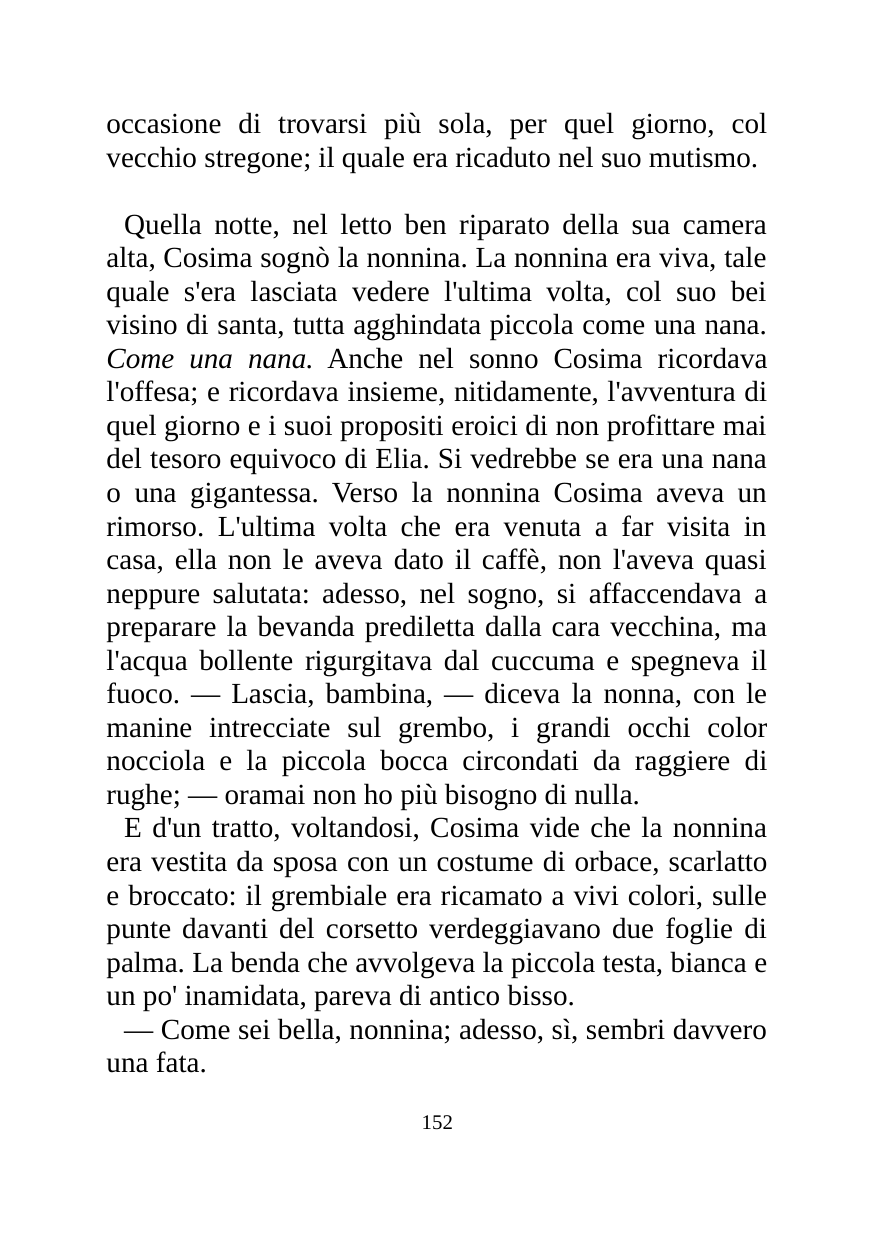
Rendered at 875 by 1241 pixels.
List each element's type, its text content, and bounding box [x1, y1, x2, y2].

text — Come sei bella, nonnina; adesso, sì, sembri davvero una fata. [106, 1012, 768, 1079]
text occasione di trovarsi più sola, per quel giorno, col vecchio stregone; il quale era ricaduto nel suo mutismo. [106, 106, 768, 173]
text Quella notte, nel letto ben riparato della sua camera alta, Cosima sognò la nonnina. La nonnina era viva, tale quale s'era lasciata vedere l'ultima volta, col suo bei visino di santa, tutta agghindata piccola come una nana. Come una nana. Anche nel sonno Cosima ricordava l'offesa; e ricordava insieme, nitidamente, l'avventura di quel giorno e i suoi propositi eroici di non profittare mai del tesoro equivoco di Elia. Si vedrebbe se era una nana o una gigantessa. Verso la nonnina Cosima aveva un rimorso. L'ultima volta che era venuta a far visita in casa, ella non le aveva dato il caffè, non l'aveva quasi neppure salutata: adesso, nel sogno, si affaccendava a preparare la bevanda prediletta dalla cara vecchina, ma l'acqua bollente rigurgitava dal cuccuma e spegneva il fuoco. — Lascia, bambina, — diceva la nonna, con le manine intrecciate sul grembo, i grandi occhi color nocciola e la piccola bocca circondati da raggiere di rughe; — oramai non ho più bisogno di nulla. [106, 207, 768, 811]
text E d'un tratto, voltandosi, Cosima vide che la nonnina era vestita da sposa con un costume di orbace, scarlatto e broccato: il grembiale era ricamato a vivi colori, sulle punte davanti del corsetto verdeggiavano due foglie di palma. La benda che avvolgeva la piccola testa, bianca e un po' inamidata, pareva di antico bisso. [106, 811, 768, 1012]
